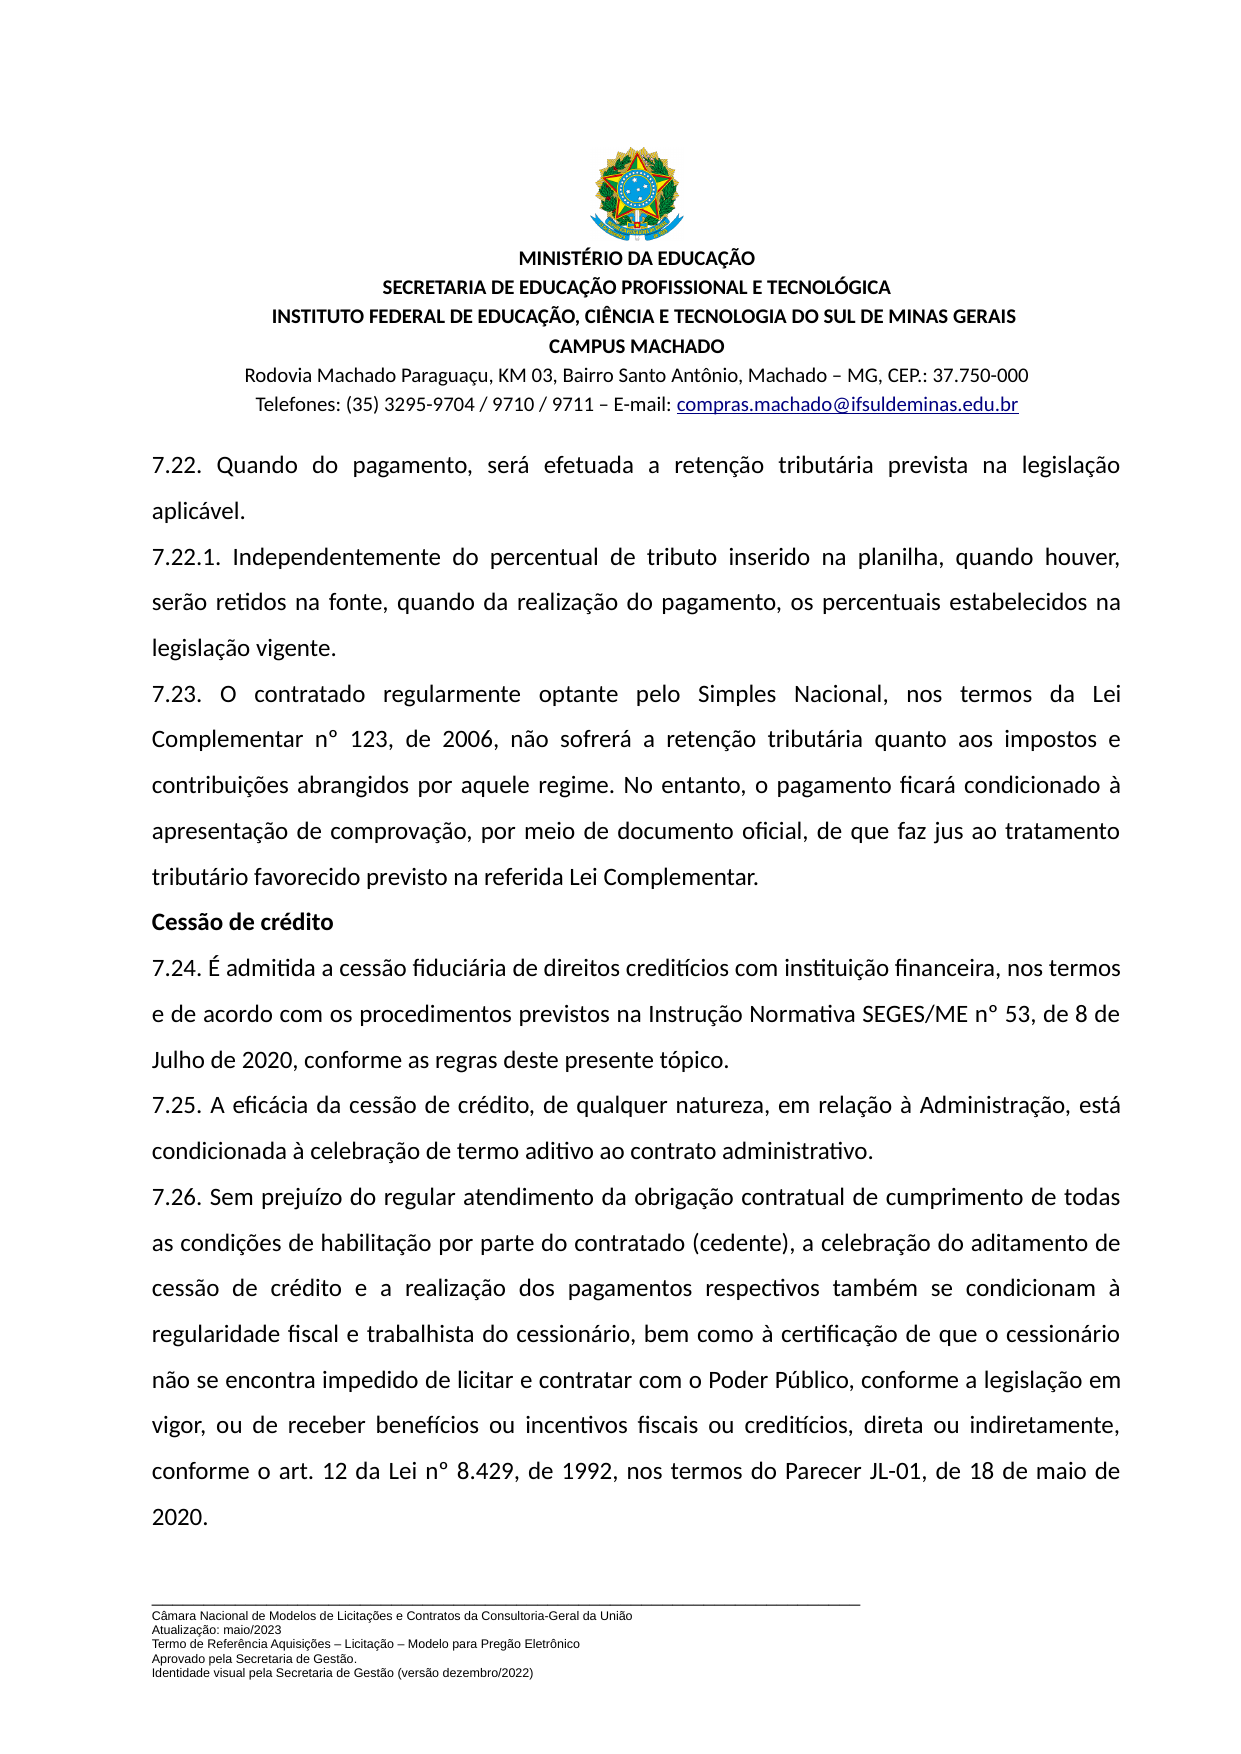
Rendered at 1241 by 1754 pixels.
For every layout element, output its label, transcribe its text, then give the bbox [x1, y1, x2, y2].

text 7.23. O contratado regularmente optante pelo Simples Nacional, nos termos da Lei Complementar nº 123, de 2006, não sofrerá a retenção tributária quanto aos impostos e contribuições abrangidos por aquele regime. No entanto, o pagamento ficará condicionado à apresentação de comprovação, por meio de documento oficial, de que faz jus ao tratamento tributário favorecido previsto na referida Lei Complementar. [152, 678, 1122, 891]
text 7.25. A eficácia da cessão de crédito, de qualquer natureza, em relação à Administração, está condicionada à celebração de termo aditivo ao contrato administrativo. [152, 1089, 1122, 1166]
text 7.22. Quando do pagamento, será efetuada a retenção tributária prevista na legislação aplicável. [152, 449, 1122, 526]
text 7.22.1. Independentemente do percentual de tributo inserido na planilha, quando houver, serão retidos na fonte, quando da realização do pagamento, os percentuais estabelecidos na legislação vigente. [152, 541, 1122, 663]
picture [652, 219, 684, 241]
text Cessão de crédito [152, 907, 1122, 937]
picture [630, 236, 645, 241]
text 7.26. Sem prejuízo do regular atendimento da obrigação contratual de cumprimento de todas as condições de habilitação por parte do contratado (cedente), a celebração do aditamento de cessão de crédito e a realização dos pagamentos respectivos também se condicionam à regularidade fiscal e trabalhista do cessionário, bem como à certificação de que o cessionário não se encontra impedido de licitar e contratar com o Poder Público, conforme a legislação em vigor, ou de receber benefícios ou incentivos fiscais ou creditícios, direta ou indiretamente, conforme o art. 12 da Lei nº 8.429, de 1992, nos termos do Parecer JL-01, de 18 de maio de 2020. [152, 1181, 1122, 1532]
picture [656, 223, 665, 228]
text 7.24. É admitida a cessão fiduciária de direitos creditícios com instituição financeira, nos termos e de acordo com os procedimentos previstos na Instrução Normativa SEGES/ME nº 53, de 8 de Julho de 2020, conforme as regras deste presente tópico. [152, 952, 1122, 1074]
picture [590, 147, 684, 241]
